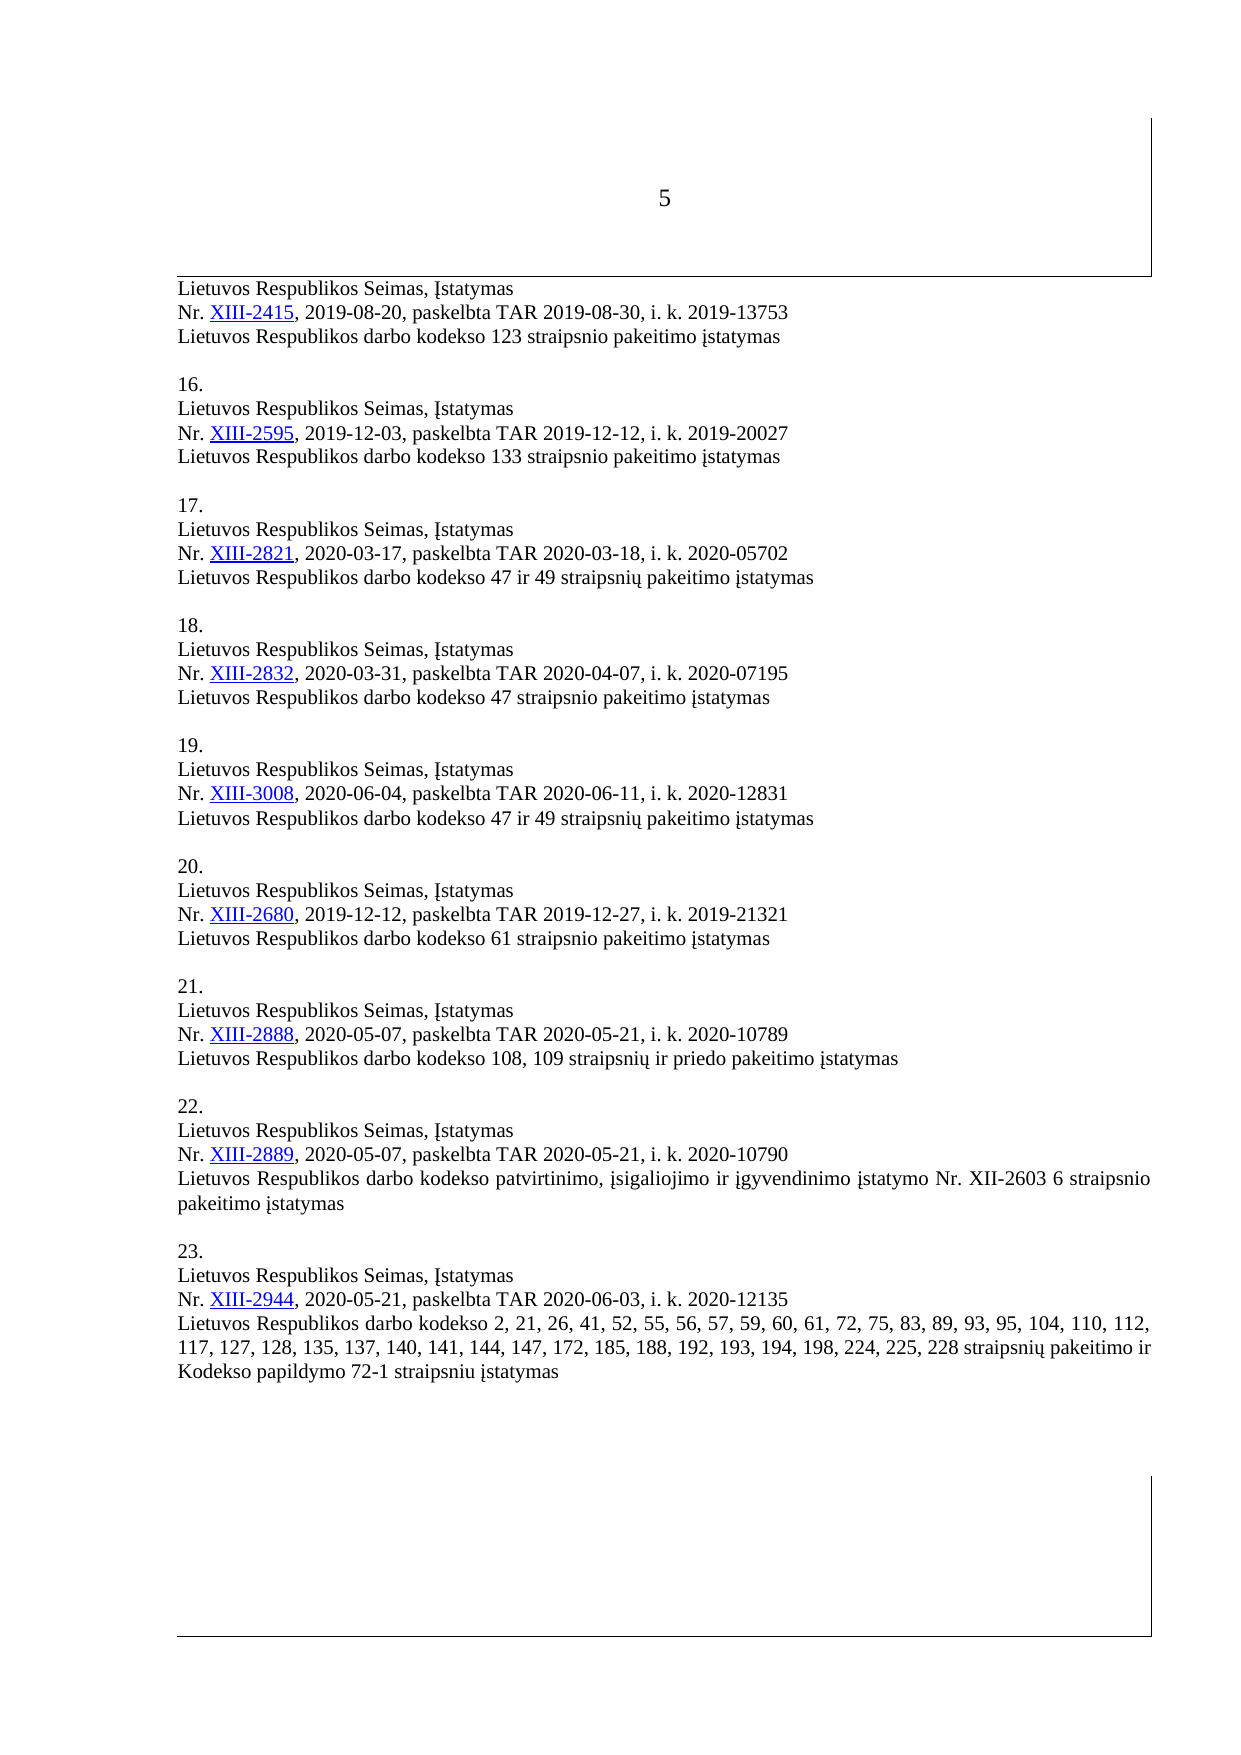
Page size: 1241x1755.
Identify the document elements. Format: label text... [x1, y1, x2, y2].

text Lietuvos Respublikos Seimas, Įstatymas [177, 637, 1152, 661]
text Lietuvos Respublikos darbo kodekso patvirtinimo, įsigaliojimo ir įgyvendinimo įstatymo Nr. XII-2603 6 straipsnio pakeitimo įstatymas [177, 1166, 1152, 1214]
text Nr. XIII-2595, 2019-12-03, paskelbta TAR 2019-12-12, i. k. 2019-20027 [177, 420, 1152, 444]
text 18. [177, 613, 1152, 637]
text Lietuvos Respublikos Seimas, Įstatymas [177, 998, 1152, 1022]
text Lietuvos Respublikos darbo kodekso 47 ir 49 straipsnių pakeitimo įstatymas [177, 565, 1152, 589]
text Lietuvos Respublikos darbo kodekso 123 straipsnio pakeitimo įstatymas [177, 324, 1152, 348]
text Nr. XIII-2680, 2019-12-12, paskelbta TAR 2019-12-27, i. k. 2019-21321 [177, 902, 1152, 926]
text Lietuvos Respublikos darbo kodekso 108, 109 straipsnių ir priedo pakeitimo įstatymas [177, 1046, 1152, 1070]
text Nr. XIII-2821, 2020-03-17, paskelbta TAR 2020-03-18, i. k. 2020-05702 [177, 541, 1152, 565]
text Lietuvos Respublikos Seimas, Įstatymas [177, 878, 1152, 902]
text Lietuvos Respublikos Seimas, Įstatymas [177, 276, 1152, 300]
text Nr. XIII-3008, 2020-06-04, paskelbta TAR 2020-06-11, i. k. 2020-12831 [177, 781, 1152, 805]
text Lietuvos Respublikos darbo kodekso 47 ir 49 straipsnių pakeitimo įstatymas [177, 805, 1152, 829]
text Lietuvos Respublikos Seimas, Įstatymas [177, 1118, 1152, 1142]
text Lietuvos Respublikos Seimas, Įstatymas [177, 757, 1152, 781]
text 23. [177, 1238, 1152, 1263]
text 22. [177, 1094, 1152, 1118]
text Nr. XIII-2889, 2020-05-07, paskelbta TAR 2020-05-21, i. k. 2020-10790 [177, 1142, 1152, 1166]
text 17. [177, 493, 1152, 517]
text Nr. XIII-2888, 2020-05-07, paskelbta TAR 2020-05-21, i. k. 2020-10789 [177, 1022, 1152, 1046]
text 16. [177, 372, 1152, 396]
text Lietuvos Respublikos darbo kodekso 47 straipsnio pakeitimo įstatymas [177, 685, 1152, 709]
text 19. [177, 733, 1152, 757]
text Lietuvos Respublikos Seimas, Įstatymas [177, 1263, 1152, 1287]
text Nr. XIII-2832, 2020-03-31, paskelbta TAR 2020-04-07, i. k. 2020-07195 [177, 661, 1152, 685]
text 20. [177, 853, 1152, 878]
text Lietuvos Respublikos darbo kodekso 133 straipsnio pakeitimo įstatymas [177, 444, 1152, 468]
text Nr. XIII-2944, 2020-05-21, paskelbta TAR 2020-06-03, i. k. 2020-12135 [177, 1287, 1152, 1311]
text Lietuvos Respublikos Seimas, Įstatymas [177, 396, 1152, 420]
text 21. [177, 974, 1152, 998]
text Lietuvos Respublikos Seimas, Įstatymas [177, 517, 1152, 541]
text Lietuvos Respublikos darbo kodekso 61 straipsnio pakeitimo įstatymas [177, 926, 1152, 950]
text Nr. XIII-2415, 2019-08-20, paskelbta TAR 2019-08-30, i. k. 2019-13753 [177, 300, 1152, 324]
text Lietuvos Respublikos darbo kodekso 2, 21, 26, 41, 52, 55, 56, 57, 59, 60, 61, 72, 75, 83, 89, 93, 95, 104, 110, 112, 117, 127, 128, 135, 137, 140, 141, 144, 147, 172, 185, 188, 192, 193, 194, 198, 224, 225, 228 straipsnių pakeitimo ir Kodekso papildymo 72-1 straipsniu įstatymas [177, 1311, 1152, 1383]
